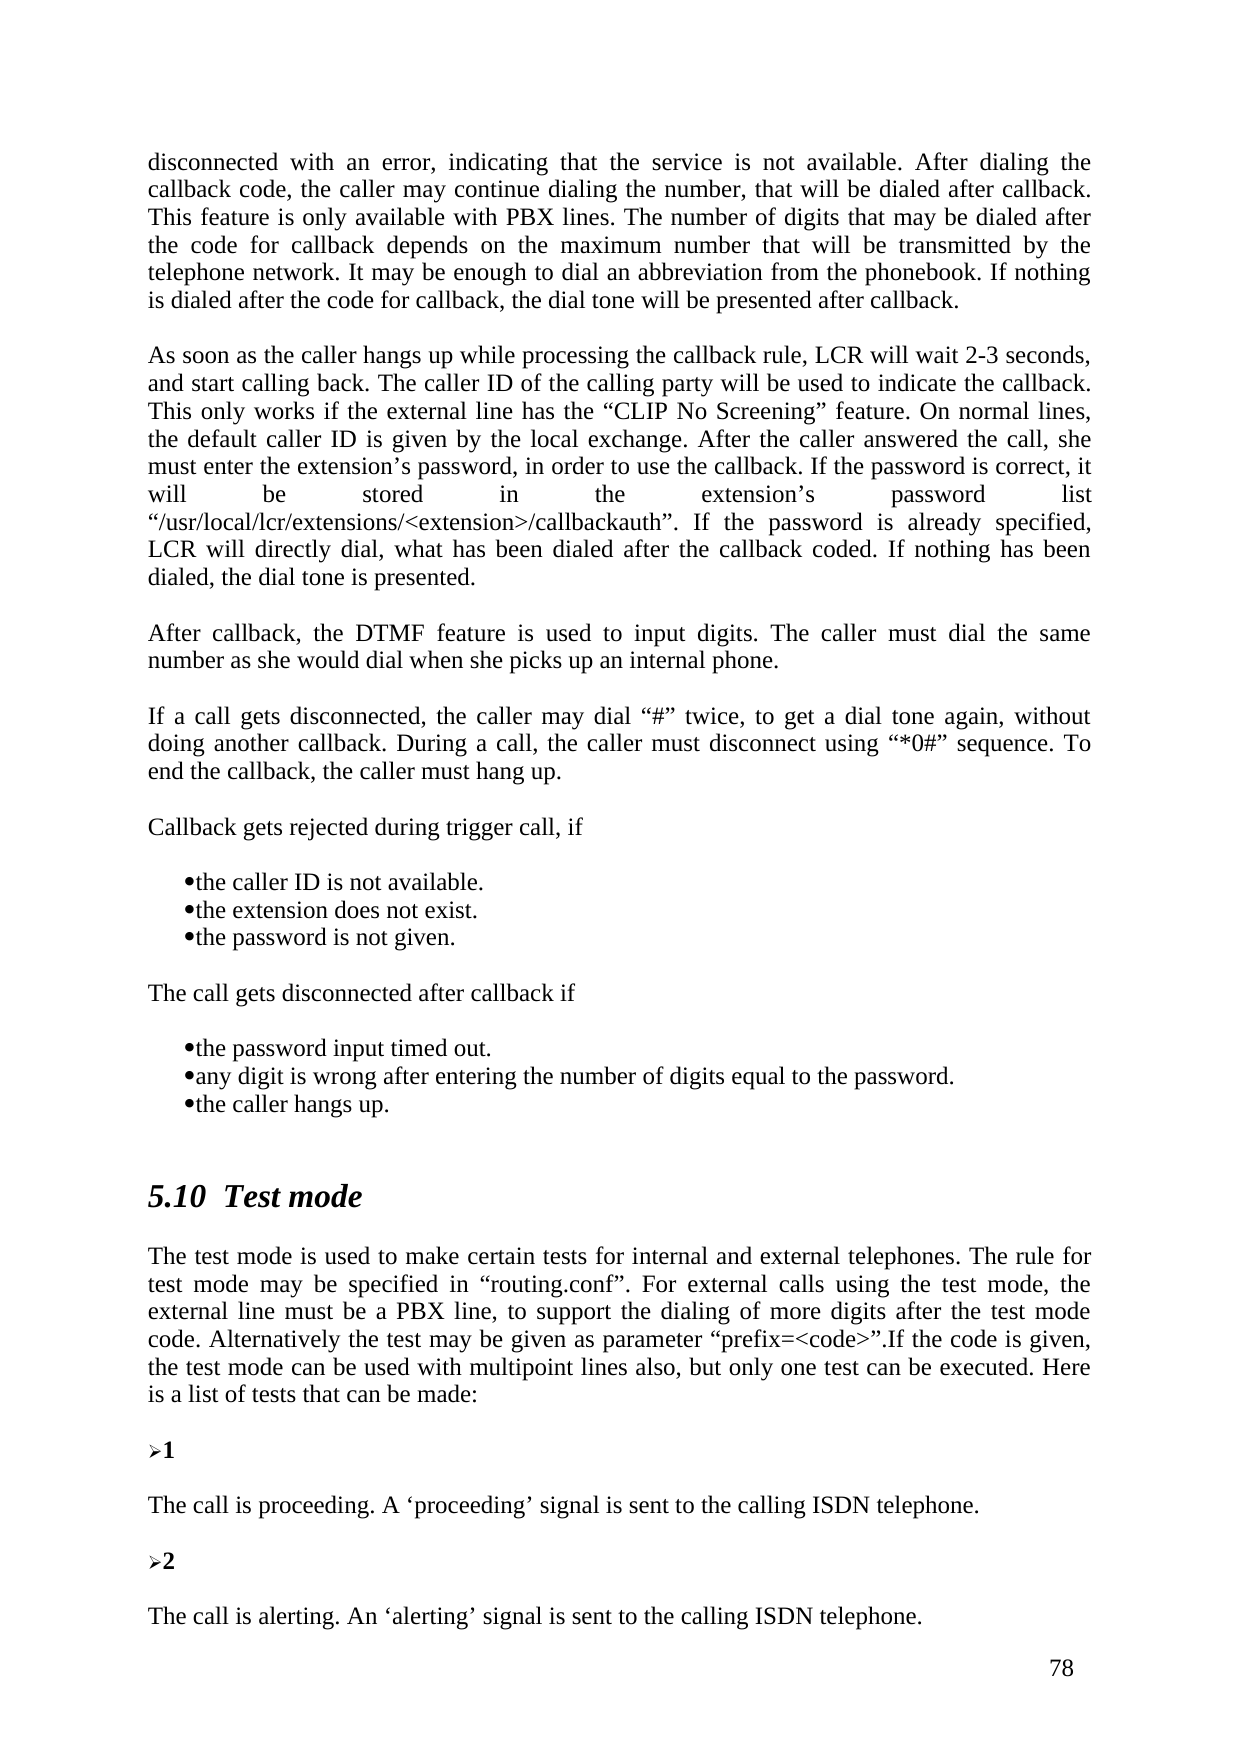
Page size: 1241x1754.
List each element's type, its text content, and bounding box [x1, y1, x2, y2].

text If a call gets disconnected, the caller may dial “#” twice, to get a dial tone again, without doing another callback. During a call, the caller must disconnect using “*0#” sequence. To end the callback, the caller must hang up. [148, 702, 1092, 785]
text As soon as the caller hangs up while processing the callback rule, LCR will wait 2-3 seconds, and start calling back. The caller ID of the calling party will be used to indicate the callback. This only works if the external line has the “CLIP No Screening” feature. On normal lines, the default caller ID is given by the local exchange. After the caller answered the call, she must enter the extension’s password, in order to use the callback. If the password is correct, it will be stored in the extension’s password list “/usr/local/lcr/extensions/<extension>/callbackauth”. If the password is already specified, LCR will directly dial, what has been dialed after the callback coded. If nothing has been dialed, the dial tone is presented. [148, 342, 1092, 591]
text disconnected with an error, indicating that the service is not available. After dialing the callback code, the caller may continue dialing the number, that will be dialed after callback. This feature is only available with PBX lines. The number of digits that may be dialed after the code for callback depends on the maximum number that will be transmitted by the telephone network. It may be enough to dial an abbreviation from the phonebook. If nothing is dialed after the code for callback, the dial tone will be presented after callback. [148, 148, 1092, 314]
text The call is proceeding. A ‘proceeding’ signal is sent to the calling ISDN telephone. [148, 1491, 1092, 1519]
text 5.10 Test mode [148, 1177, 1092, 1214]
list 1 [148, 1436, 1092, 1464]
list the caller ID is not available. [185, 868, 1092, 896]
list the password input timed out. [185, 1034, 1092, 1062]
text The call is alerting. An ‘alerting’ signal is sent to the calling ISDN telephone. [148, 1602, 1092, 1630]
text The test mode is used to make certain tests for internal and external telephones. The rule for test mode may be specified in “routing.conf”. For external calls using the test mode, the external line must be a PBX line, to support the dialing of more digits after the test mode code. Alternatively the test may be given as parameter “prefix=<code>”.If the code is given, the test mode can be used with multipoint lines also, but only one test can be executed. Here is a list of tests that can be made: [148, 1242, 1092, 1408]
list 2 [148, 1547, 1092, 1574]
list the password is not given. [185, 923, 1092, 951]
text Callback gets rejected during trigger call, if [148, 813, 1092, 840]
text After callback, the DTMF feature is used to input digits. The caller must dial the same number as she would dial when she picks up an internal phone. [148, 619, 1092, 674]
list the caller hangs up. [185, 1090, 1092, 1117]
list the extension does not exist. [185, 896, 1092, 923]
text The call gets disconnected after callback if [148, 979, 1092, 1007]
list any digit is wrong after entering the number of digits equal to the password. [185, 1062, 1092, 1090]
